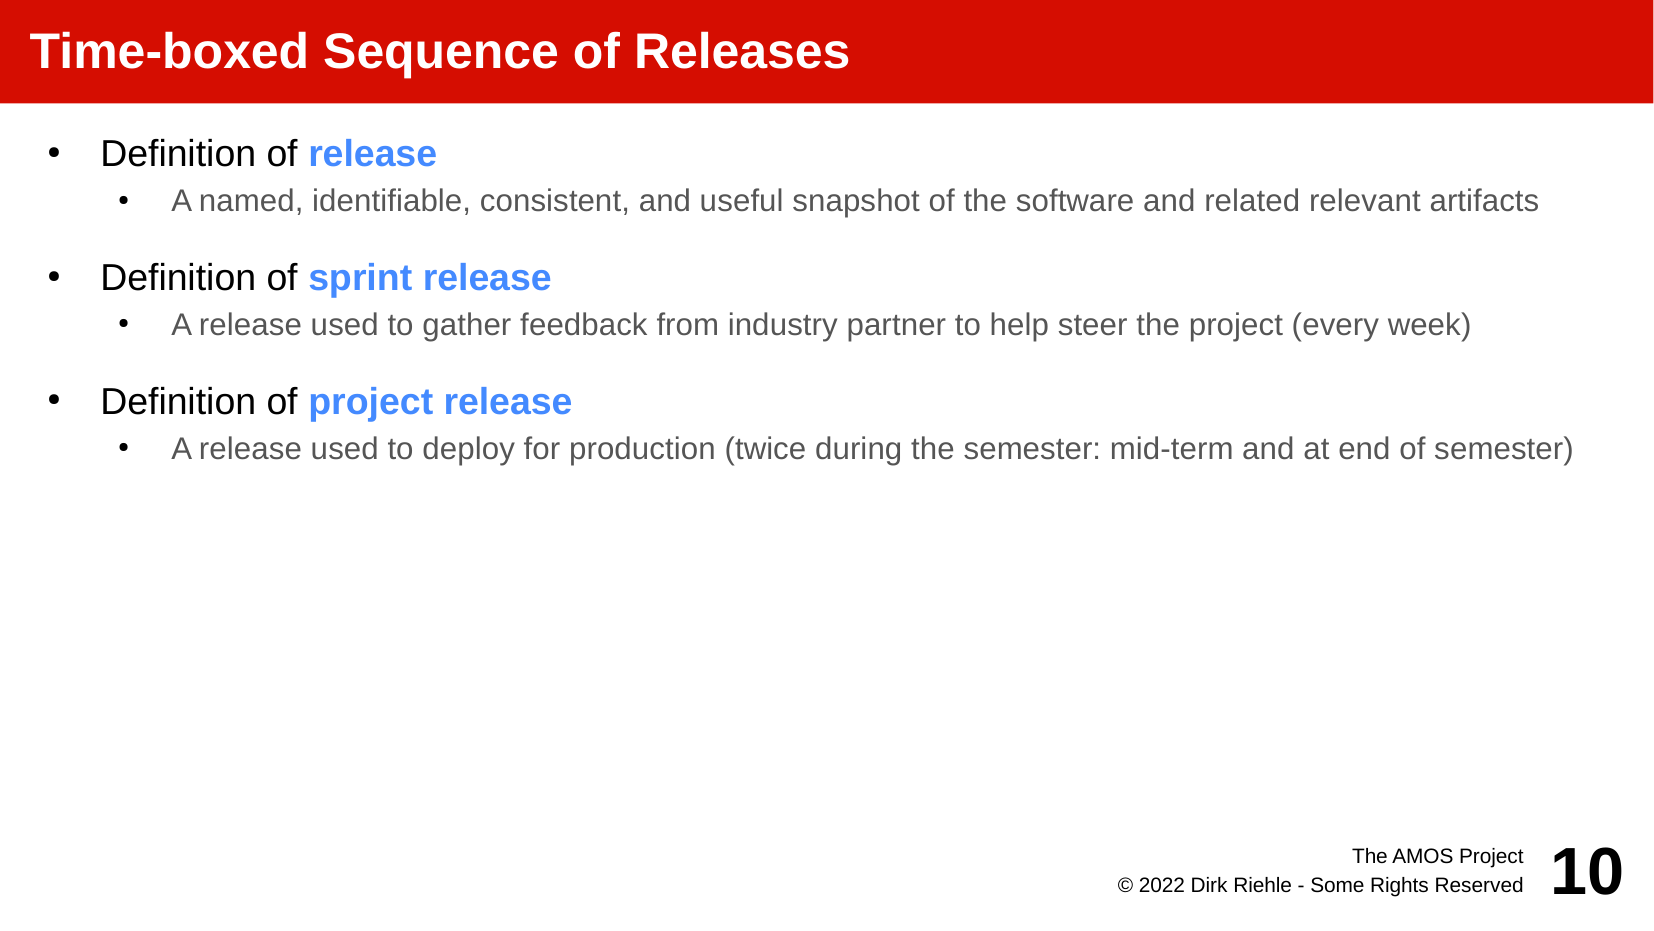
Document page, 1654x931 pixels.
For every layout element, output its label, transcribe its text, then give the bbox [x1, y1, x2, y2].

list Definition of release A named, identifiable, consistent, and useful snapshot of the software and related relevant artifacts Definition of sprint release A release used to gather feedback from industry partner to help steer the project (every week) Definition of project release A release used to deploy for production (twice during the semester: mid-term and at end of semester) [29, 132, 1625, 813]
title Time-boxed Sequence of Releases [0, 0, 1654, 104]
